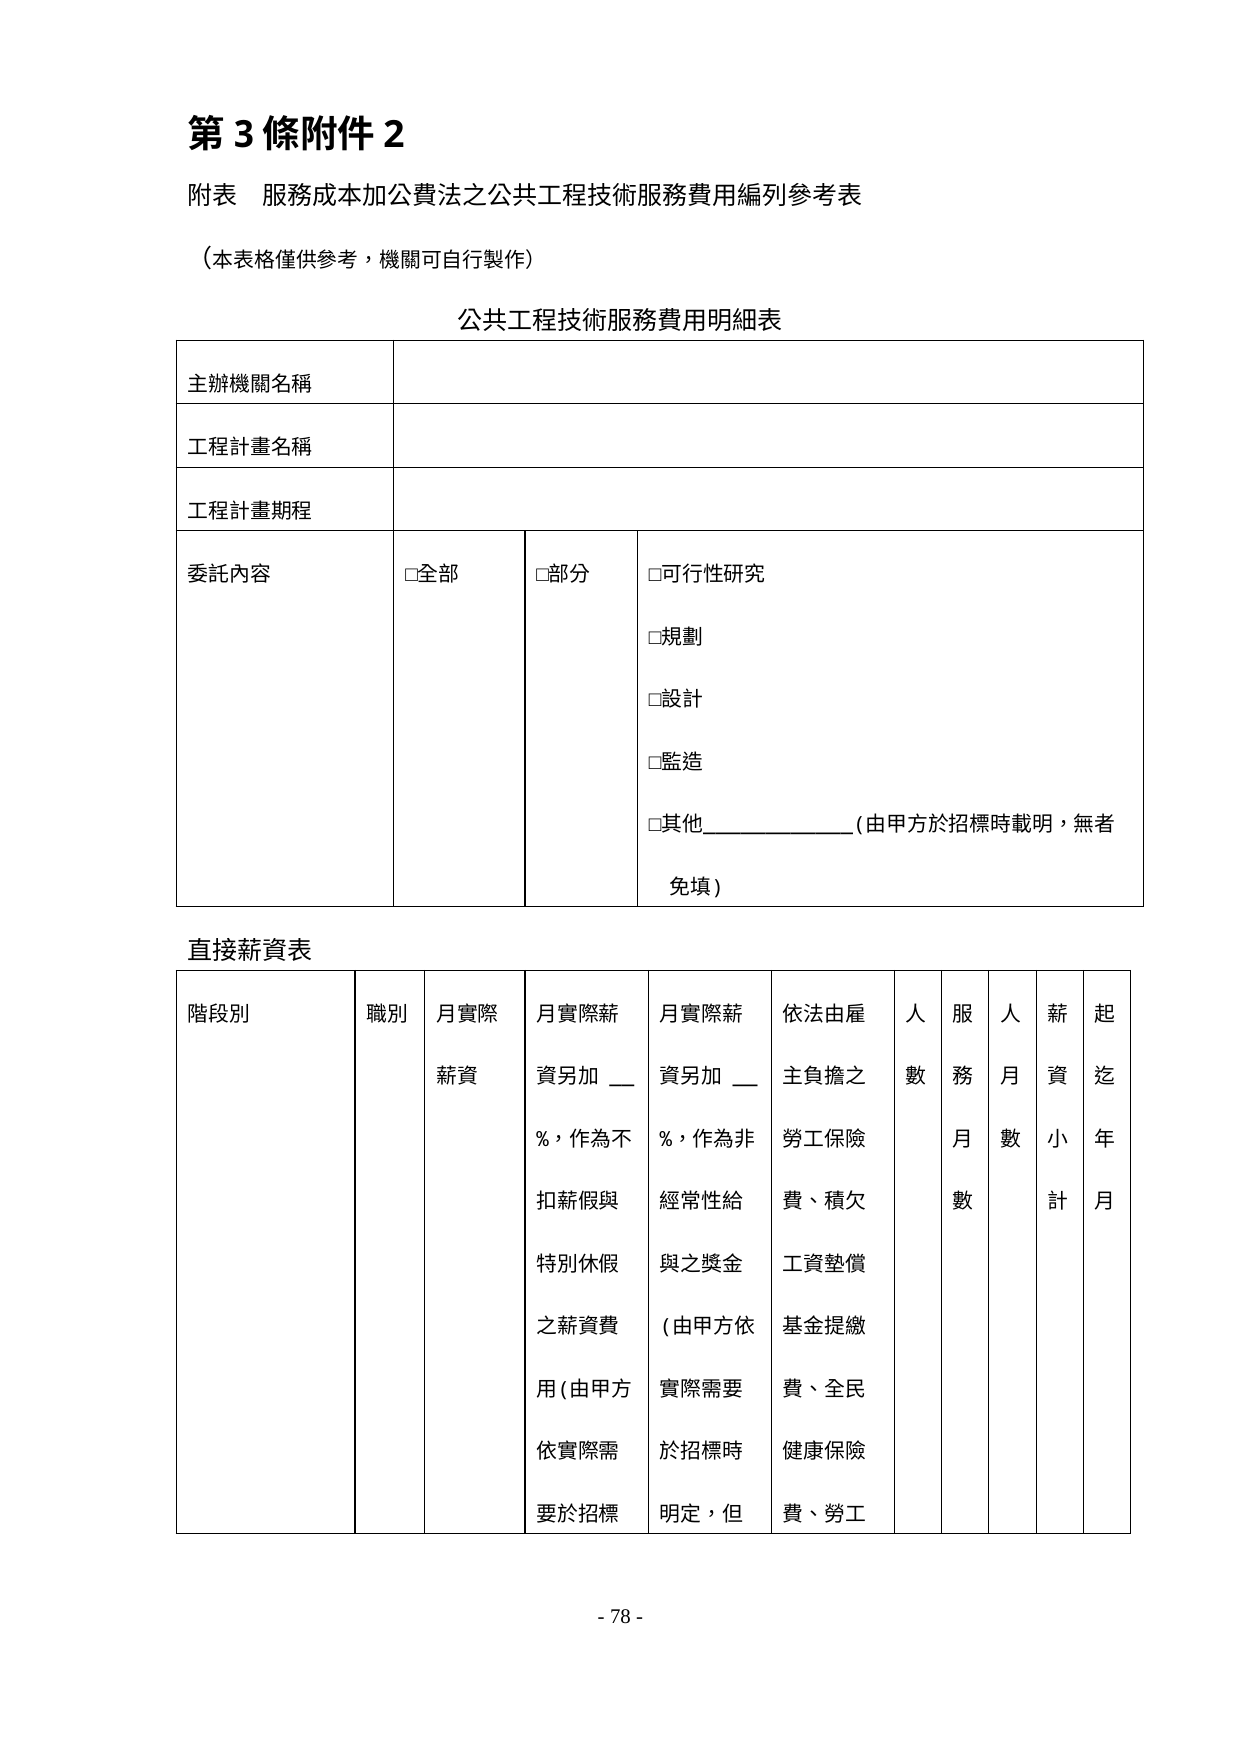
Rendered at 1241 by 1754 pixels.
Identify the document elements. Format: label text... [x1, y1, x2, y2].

table_header [394, 341, 1143, 403]
table_header 薪資小計 [1037, 971, 1083, 1533]
table_cell □部分 [526, 531, 637, 906]
text （本表格僅供參考，機關可自行製作） [187, 214, 1053, 277]
table_header 月實際薪資 [425, 971, 524, 1533]
table_header 月實際薪資另加 __%，作為非經常性給與之獎金(由甲方依實際需要於招標時明定，但 [649, 971, 771, 1533]
table_header 月實際薪資另加 __%，作為不扣薪假與特別休假之薪資費用(由甲方依實際需要於招標 [526, 971, 648, 1533]
table_header 職別 [356, 971, 424, 1533]
text 附表 服務成本加公費法之公共工程技術服務費用編列參考表 [187, 152, 1053, 214]
table_header 階段別 [177, 971, 354, 1533]
table_cell [394, 404, 1143, 467]
table_cell 工程計畫期程 [177, 468, 393, 530]
text 直接薪資表 [187, 907, 1053, 970]
table_header 人數 [895, 971, 941, 1533]
table_header 起迄年月 [1084, 971, 1130, 1533]
table_cell [394, 468, 1143, 530]
table_cell 委託內容 [177, 531, 393, 906]
text 公共工程技術服務費用明細表 [187, 277, 1053, 339]
table_header 人月數 [989, 971, 1036, 1533]
text 第3條附件2 [187, 89, 1053, 152]
table_header 主辦機關名稱 [177, 341, 393, 403]
table_header 依法由雇主負擔之勞工保險費、積欠工資墊償基金提繳費、全民健康保險費、勞工 [772, 971, 894, 1533]
table_header 服務月數 [942, 971, 988, 1533]
table_cell □可行性研究 □規劃 □設計 □監造 □其他____________(由甲方於招標時載明，無者免填) [638, 531, 1143, 906]
table_cell □全部 [394, 531, 524, 906]
table_cell 工程計畫名稱 [177, 404, 393, 467]
